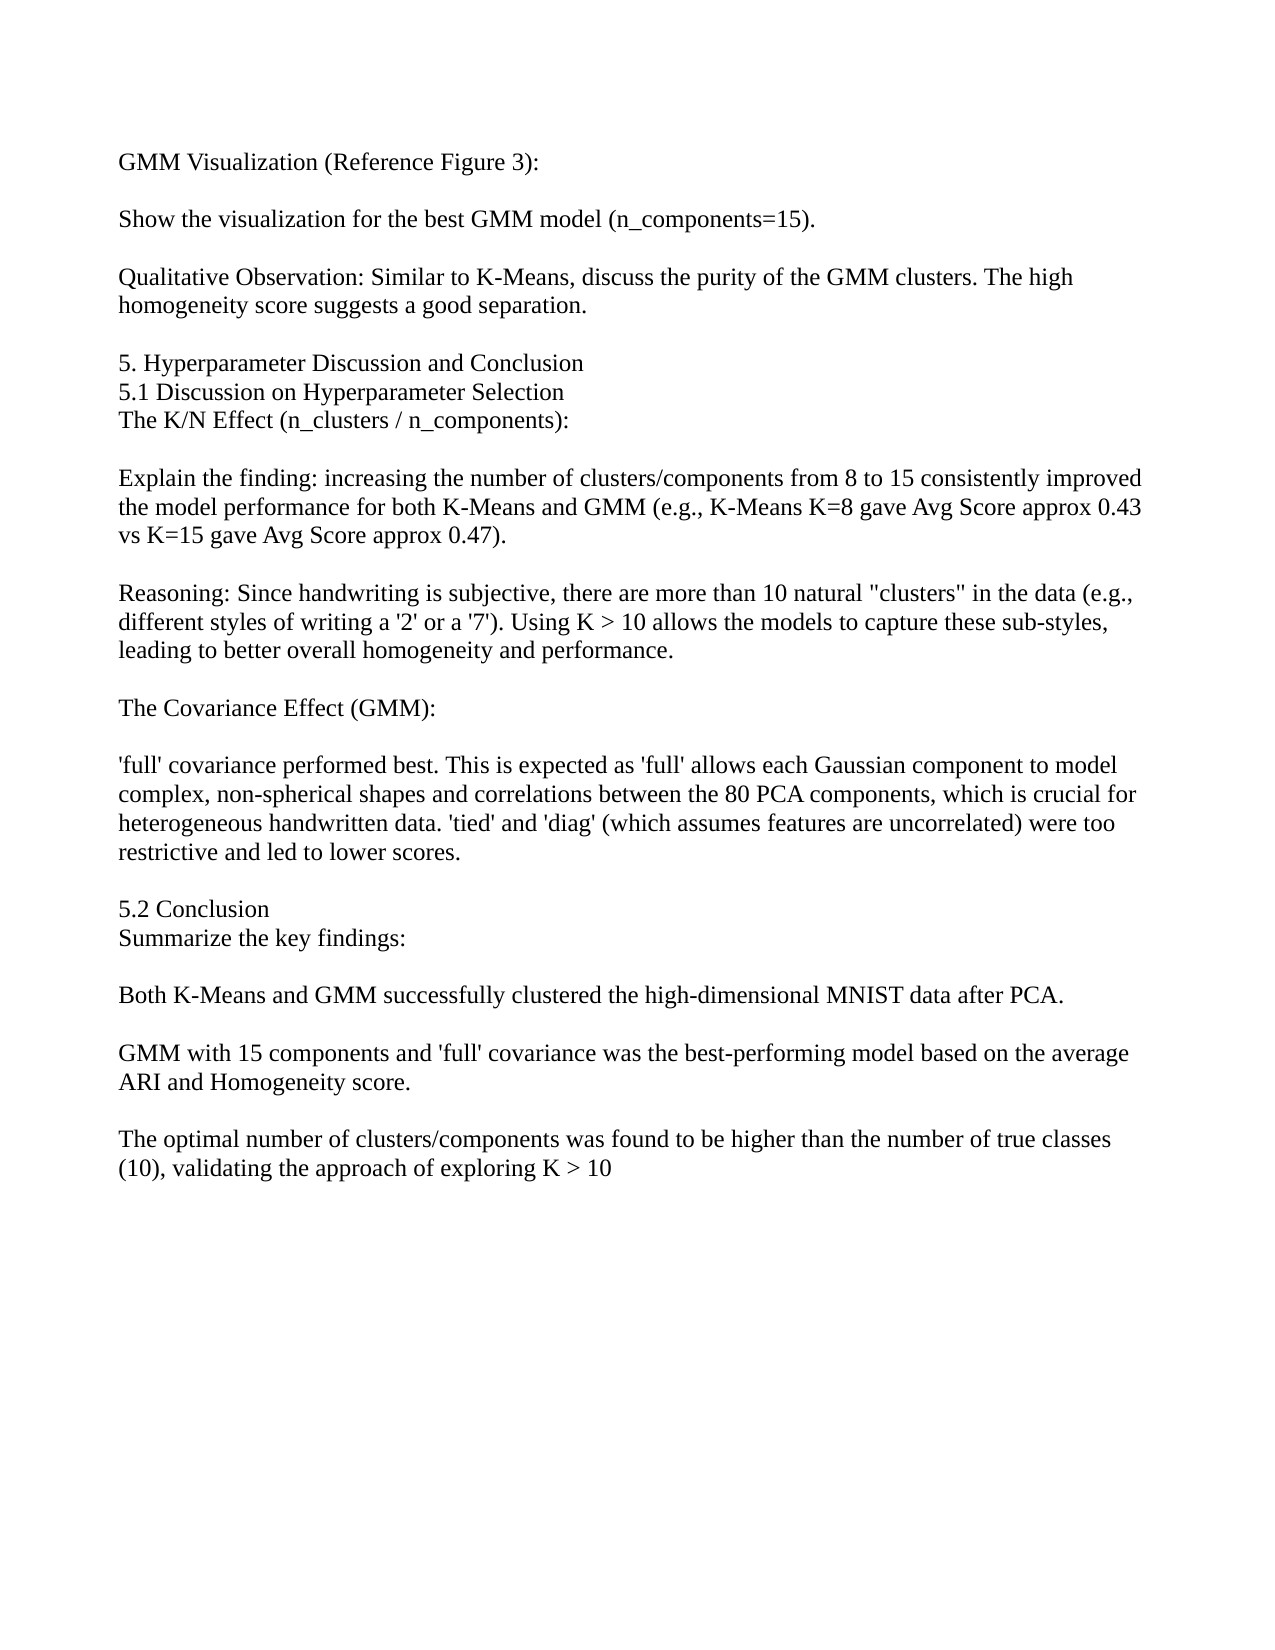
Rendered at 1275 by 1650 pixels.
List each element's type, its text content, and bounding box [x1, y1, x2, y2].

text Summarize the key findings: [118, 923, 1157, 952]
text The Covariance Effect (GMM): [118, 693, 1157, 722]
text Show the visualization for the best GMM model (n_components=15). [118, 204, 1157, 233]
text 'full' covariance performed best. This is expected as 'full' allows each Gaussian component to model complex, non-spherical shapes and correlations between the 80 PCA components, which is crucial for heterogeneous handwritten data. 'tied' and 'diag' (which assumes features are uncorrelated) were too restrictive and led to lower scores. [118, 751, 1157, 866]
text The optimal number of clusters/components was found to be higher than the number of true classes (10), validating the approach of exploring K > 10 [118, 1124, 1157, 1182]
text 5. Hyperparameter Discussion and Conclusion [118, 348, 1157, 377]
text Both K-Means and GMM successfully clustered the high-dimensional MNIST data after PCA. [118, 981, 1157, 1009]
text Qualitative Observation: Similar to K-Means, discuss the purity of the GMM clusters. The high homogeneity score suggests a good separation. [118, 262, 1157, 319]
text 5.2 Conclusion [118, 894, 1157, 923]
text Reasoning: Since handwriting is subjective, there are more than 10 natural "clusters" in the data (e.g., different styles of writing a '2' or a '7'). Using K > 10 allows the models to capture these sub-styles, leading to better overall homogeneity and performance. [118, 578, 1157, 664]
text 5.1 Discussion on Hyperparameter Selection [118, 377, 1157, 406]
text The K/N Effect (n_clusters / n_components): [118, 406, 1157, 434]
text GMM with 15 components and 'full' covariance was the best-performing model based on the average ARI and Homogeneity score. [118, 1038, 1157, 1096]
text GMM Visualization (Reference Figure 3): [118, 147, 1157, 176]
text Explain the finding: increasing the number of clusters/components from 8 to 15 consistently improved the model performance for both K-Means and GMM (e.g., K-Means K=8 gave Avg Score approx 0.43 vs K=15 gave Avg Score approx 0.47). [118, 463, 1157, 549]
